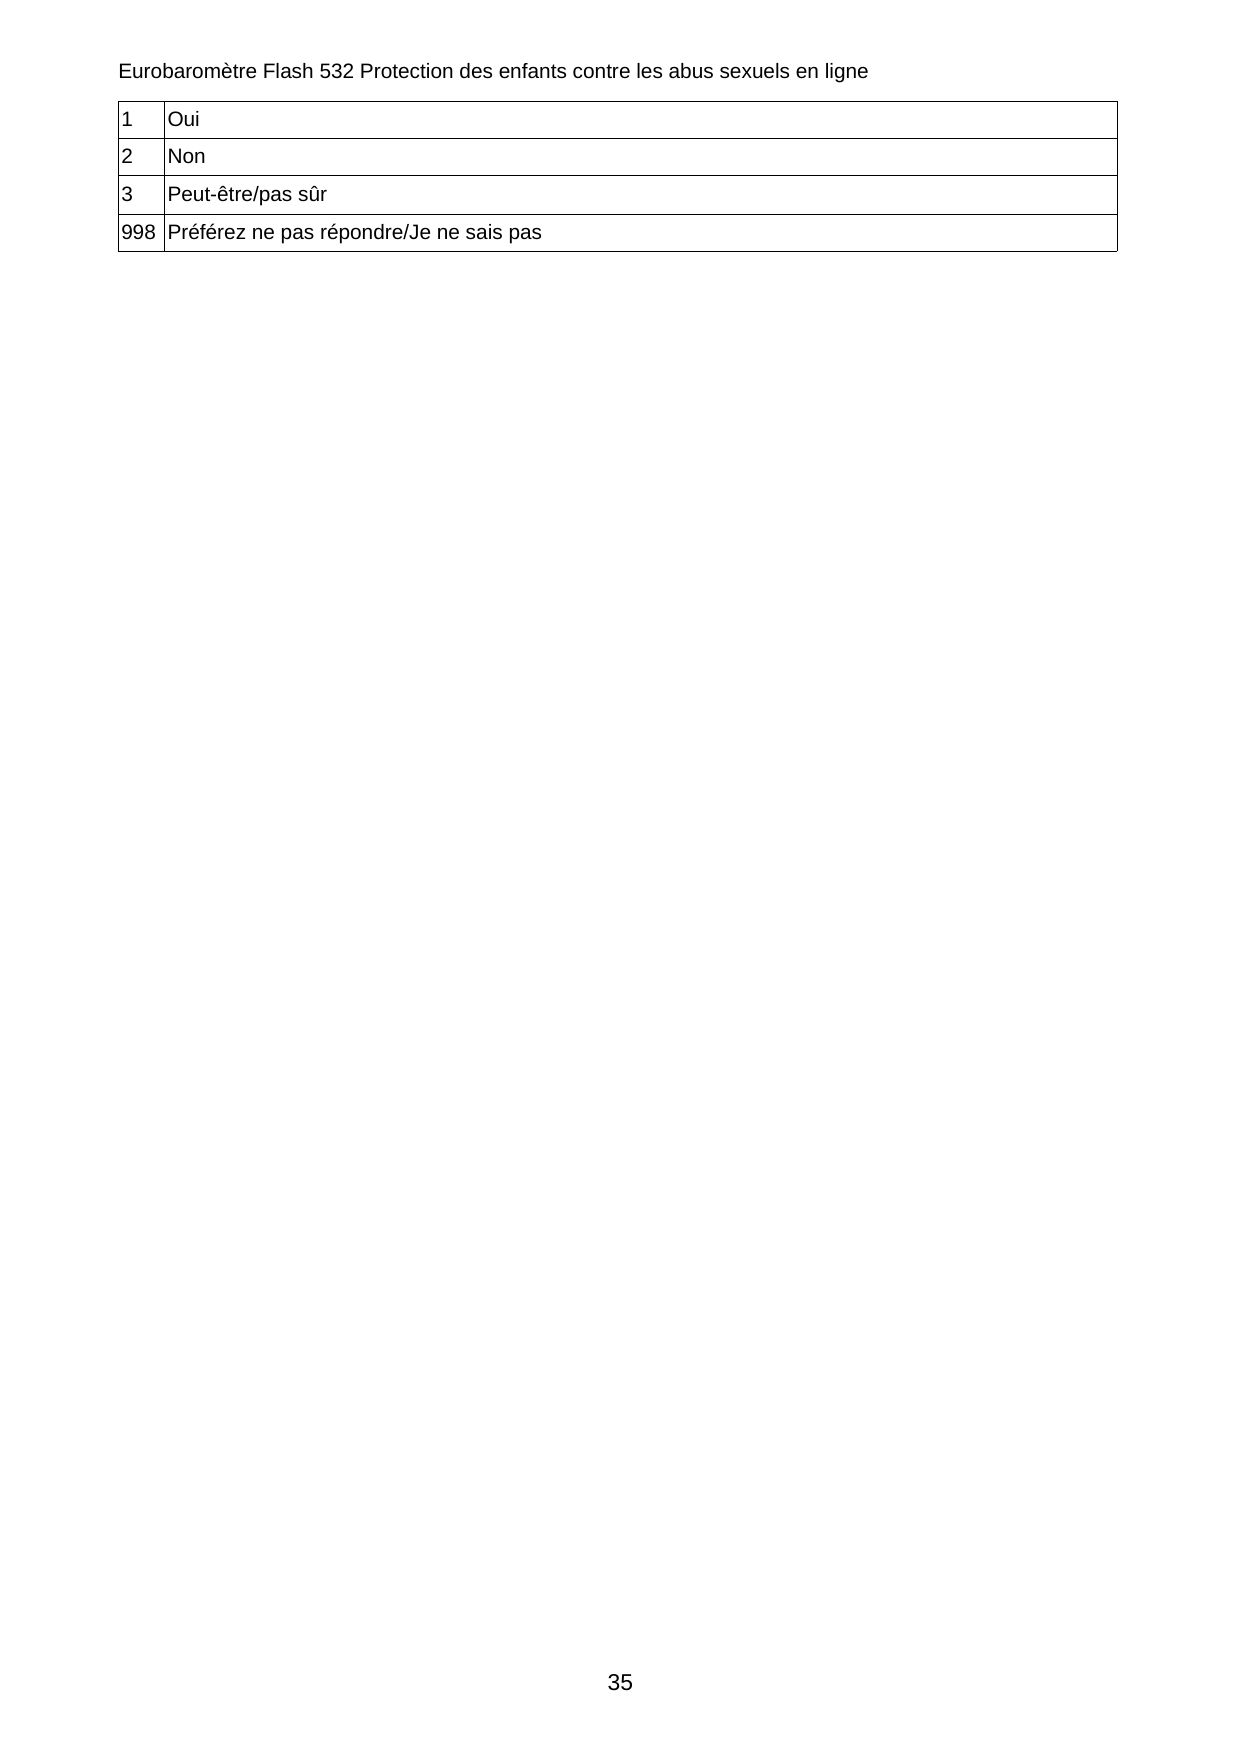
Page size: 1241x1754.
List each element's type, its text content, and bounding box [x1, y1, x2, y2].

table_cell Peut-être/pas sûr [165, 176, 1117, 213]
table_cell 2 [119, 139, 164, 175]
table_cell 3 [119, 176, 164, 213]
table_cell Non [165, 139, 1117, 175]
table_header 1 [119, 102, 164, 138]
table_cell Préférez ne pas répondre/Je ne sais pas [165, 215, 1117, 251]
table_header Oui [165, 102, 1117, 138]
table_cell 998 [119, 215, 164, 251]
